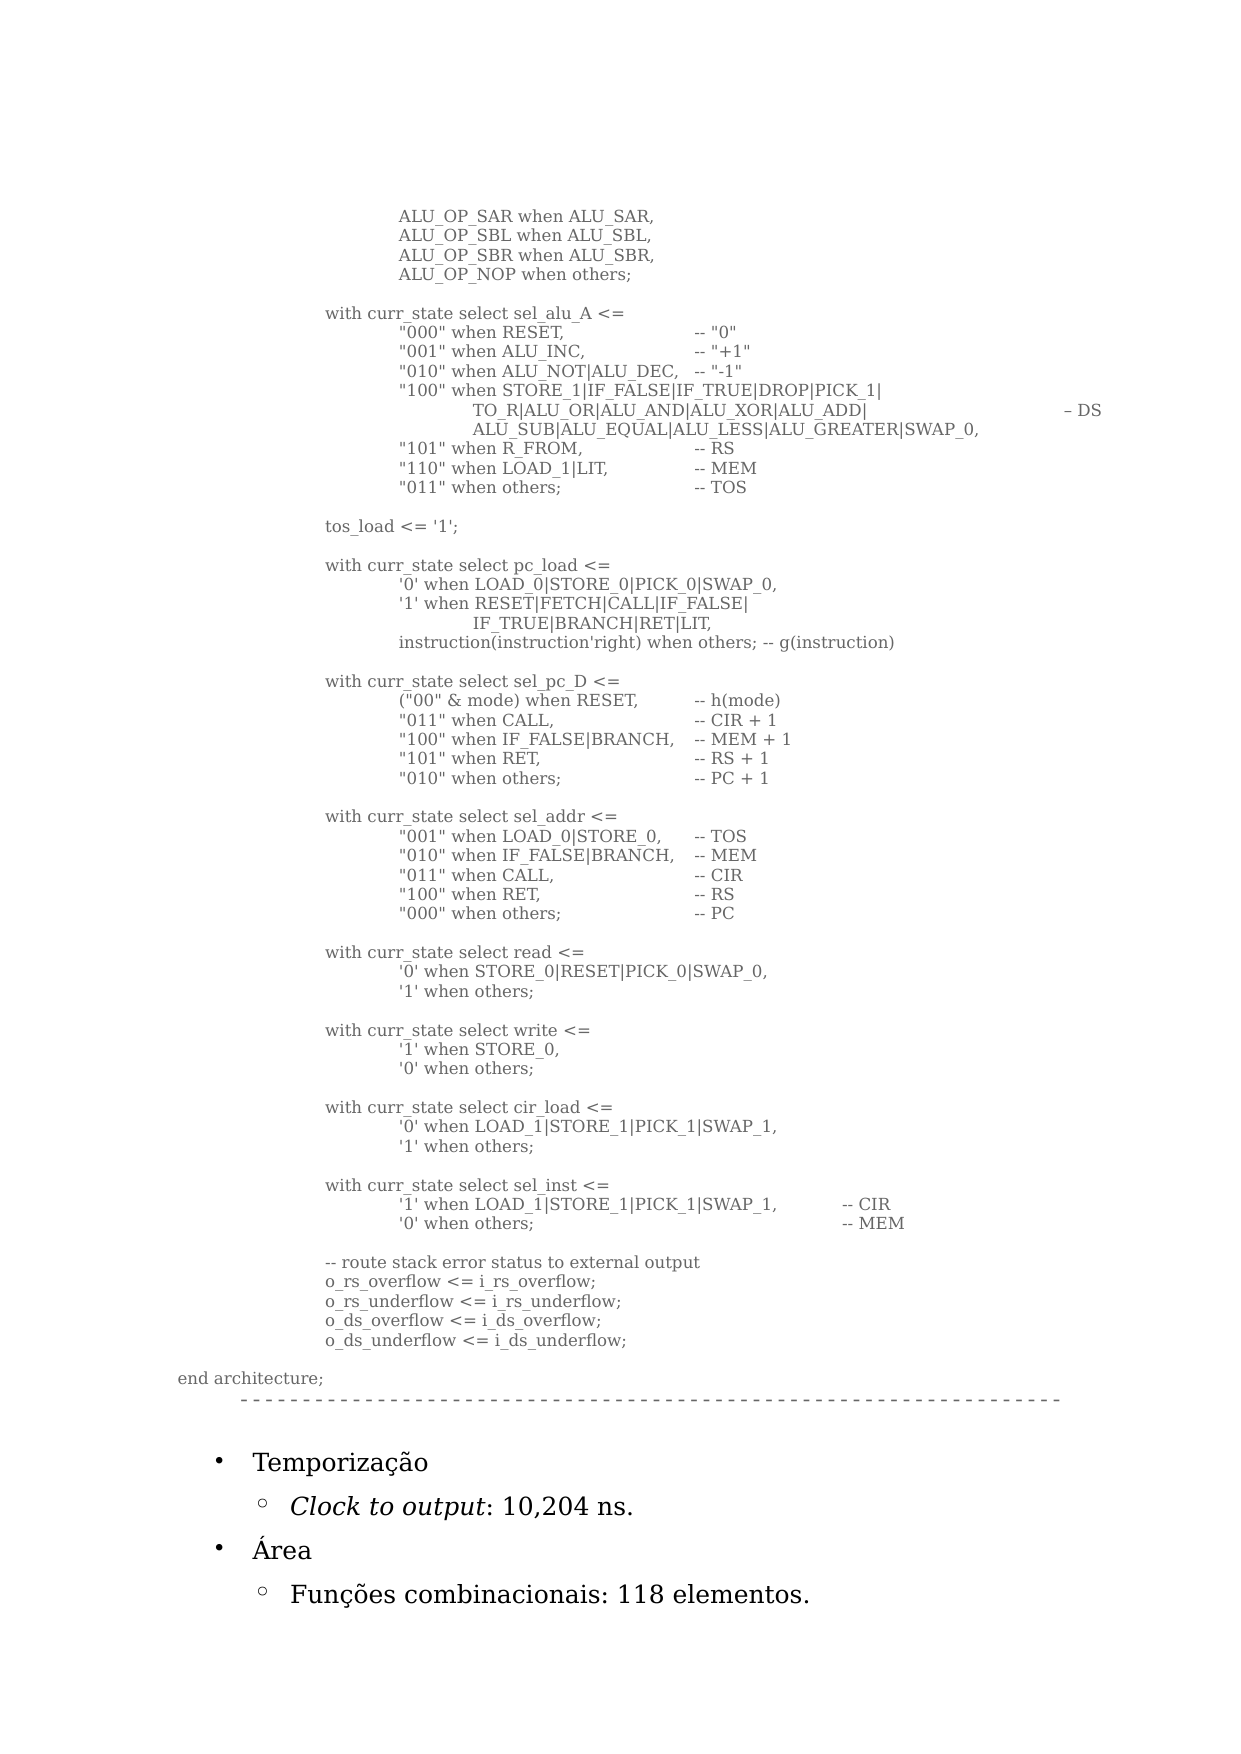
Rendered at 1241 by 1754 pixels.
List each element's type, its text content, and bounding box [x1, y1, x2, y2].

text ------------------------------------------------------------------ [177, 1388, 1123, 1412]
text ALU_OP_NOP when others; [177, 265, 1123, 284]
text "000" when RESET, -- "0" [177, 323, 1123, 342]
text "001" when ALU_INC, -- "+1" [177, 342, 1123, 362]
text ALU_OP_SBR when ALU_SBR, [177, 245, 1123, 265]
text end architecture; [177, 1369, 1123, 1388]
text o_ds_overflow <= i_ds_overflow; [177, 1311, 1123, 1330]
text IF_TRUE|BRANCH|RET|LIT, [177, 613, 1123, 633]
text with curr_state select cir_load <= [177, 1098, 1123, 1117]
text "101" when R_FROM, -- RS [177, 439, 1123, 458]
text '0' when others; [177, 1059, 1123, 1078]
text '1' when others; [177, 1137, 1123, 1156]
text ALU_OP_SBL when ALU_SBL, [177, 226, 1123, 245]
text "011" when CALL, -- CIR + 1 [177, 710, 1123, 730]
text "100" when IF_FALSE|BRANCH, -- MEM + 1 [177, 730, 1123, 749]
list Clock to output: 10,204 ns. [252, 1492, 1123, 1521]
text with curr_state select pc_load <= [177, 555, 1123, 575]
text tos_load <= '1'; [177, 517, 1123, 536]
text o_rs_overflow <= i_rs_overflow; [177, 1272, 1123, 1292]
text '0' when LOAD_0|STORE_0|PICK_0|SWAP_0, [177, 575, 1123, 594]
text ALU_OP_SAR when ALU_SAR, [177, 207, 1123, 226]
text "110" when LOAD_1|LIT, -- MEM [177, 458, 1123, 478]
text '0' when STORE_0|RESET|PICK_0|SWAP_0, [177, 962, 1123, 982]
text -- route stack error status to external output [177, 1253, 1123, 1272]
text "100" when STORE_1|IF_FALSE|IF_TRUE|DROP|PICK_1| [177, 381, 1123, 400]
text with curr_state select sel_alu_A <= [177, 303, 1123, 323]
text with curr_state select read <= [177, 943, 1123, 962]
text ("00" & mode) when RESET, -- h(mode) [177, 691, 1123, 710]
text '0' when LOAD_1|STORE_1|PICK_1|SWAP_1, [177, 1117, 1123, 1137]
text with curr_state select sel_pc_D <= [177, 672, 1123, 691]
list Funções combinacionais: 118 elementos. [252, 1580, 1123, 1609]
text "001" when LOAD_0|STORE_0, -- TOS [177, 827, 1123, 846]
text TO_R|ALU_OR|ALU_AND|ALU_XOR|ALU_ADD| – DS [177, 400, 1123, 420]
text "010" when IF_FALSE|BRANCH, -- MEM [177, 846, 1123, 865]
text "011" when CALL, -- CIR [177, 865, 1123, 885]
list Área [215, 1536, 1123, 1565]
text ALU_SUB|ALU_EQUAL|ALU_LESS|ALU_GREATER|SWAP_0, [177, 420, 1123, 439]
text with curr_state select sel_addr <= [177, 807, 1123, 827]
text o_ds_underflow <= i_ds_underflow; [177, 1330, 1123, 1350]
text '1' when RESET|FETCH|CALL|IF_FALSE| [177, 594, 1123, 613]
text with curr_state select write <= [177, 1020, 1123, 1040]
list Temporização [215, 1448, 1123, 1478]
text "100" when RET, -- RS [177, 885, 1123, 904]
text "000" when others; -- PC [177, 904, 1123, 923]
text "011" when others; -- TOS [177, 478, 1123, 497]
text "101" when RET, -- RS + 1 [177, 749, 1123, 768]
text "010" when ALU_NOT|ALU_DEC, -- "-1" [177, 362, 1123, 381]
text o_rs_underflow <= i_rs_underflow; [177, 1292, 1123, 1311]
text instruction(instruction'right) when others; -- g(instruction) [177, 633, 1123, 652]
text '1' when others; [177, 982, 1123, 1001]
text with curr_state select sel_inst <= [177, 1175, 1123, 1195]
text "010" when others; -- PC + 1 [177, 768, 1123, 788]
text '1' when LOAD_1|STORE_1|PICK_1|SWAP_1, -- CIR [177, 1195, 1123, 1214]
text '0' when others; -- MEM [177, 1214, 1123, 1233]
text '1' when STORE_0, [177, 1040, 1123, 1059]
